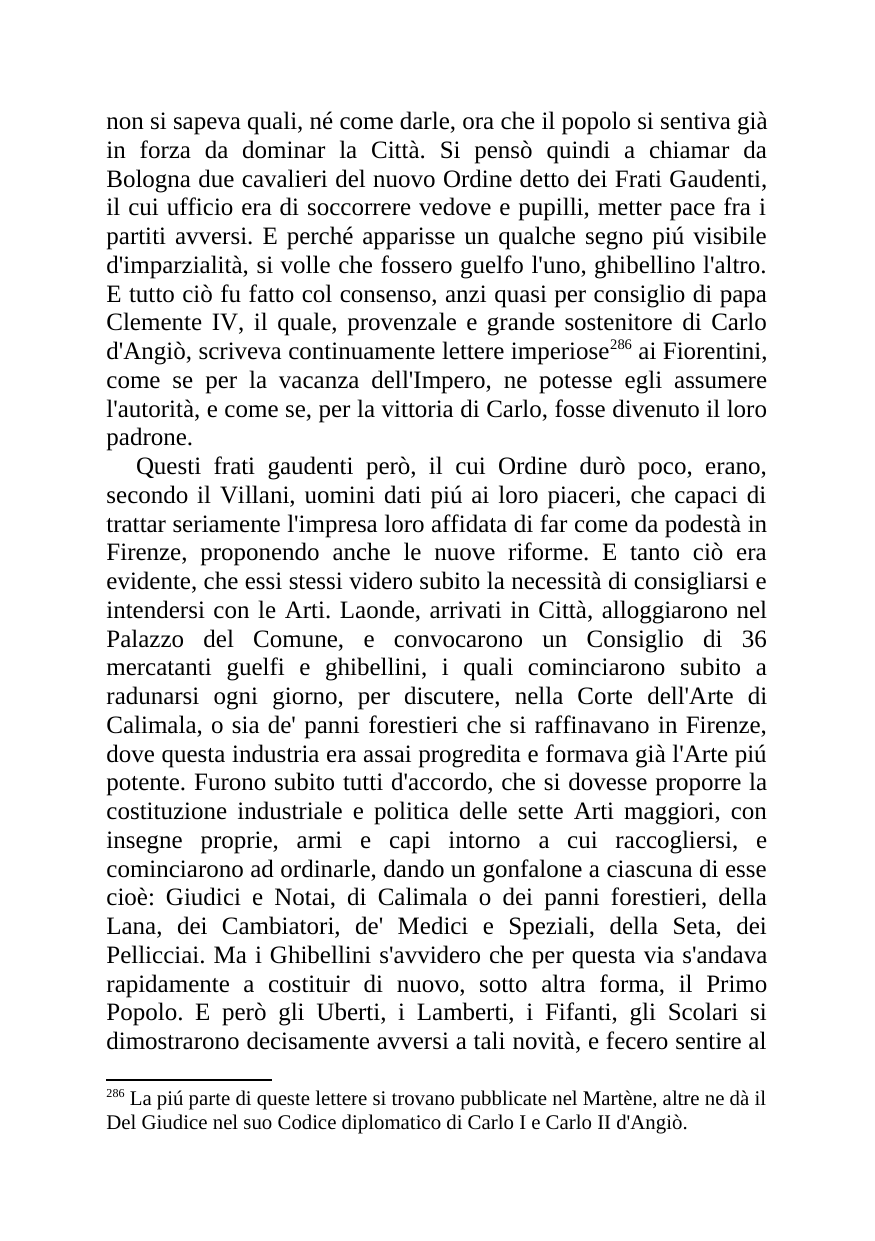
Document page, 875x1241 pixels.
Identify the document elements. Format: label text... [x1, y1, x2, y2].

text non si sapeva quali, né come darle, ora che il popolo si sentiva già in forza da dominar la Città. Si pensò quindi a chiamar da Bologna due cavalieri del nuovo Ordine detto dei Frati Gaudenti, il cui ufficio era di soccorrere vedove e pupilli, metter pace fra i partiti avversi. E perché apparisse un qualche segno piú visibile d'imparzialità, si volle che fossero guelfo l'uno, ghibellino l'altro. E tutto ciò fu fatto col consenso, anzi quasi per consiglio di papa Clemente IV, il quale, provenzale e grande sostenitore di Carlo d'Angiò, scriveva continuamente lettere imperiose ai Fiorentini, come se per la vacanza dell'Impero, ne potesse egli assumere l'autorità, e come se, per la vittoria di Carlo, fosse divenuto il loro padrone. [106, 106, 768, 451]
text Questi frati gaudenti però, il cui Ordine durò poco, erano, secondo il Villani, uomini dati piú ai loro piaceri, che capaci di trattar seriamente l'impresa loro affidata di far come da podestà in Firenze, proponendo anche le nuove riforme. E tanto ciò era evidente, che essi stessi videro subito la necessità di consigliarsi e intendersi con le Arti. Laonde, arrivati in Città, alloggiarono nel Palazzo del Comune, e convocarono un Consiglio di 36 mercatanti guelfi e ghibellini, i quali cominciarono subito a radunarsi ogni giorno, per discutere, nella Corte dell'Arte di Calimala, o sia de' panni forestieri che si raffinavano in Firenze, dove questa industria era assai progredita e formava già l'Arte piú potente. Furono subito tutti d'accordo, che si dovesse proporre la costituzione industriale e politica delle sette Arti maggiori, con insegne proprie, armi e capi intorno a cui raccogliersi, e cominciarono ad ordinarle, dando un gonfalone a ciascuna di esse cioè: Giudici e Notai, di Calimala o dei panni forestieri, della Lana, dei Cambiatori, de' Medici e Speziali, della Seta, dei Pellicciai. Ma i Ghibellini s'avvidero che per questa via s'andava rapidamente a costituir di nuovo, sotto altra forma, il Primo Popolo. E però gli Uberti, i Lamberti, i Fifanti, gli Scolari si dimostrarono decisamente avversi a tali novità, e fecero sentire al [106, 451, 768, 1055]
text La piú parte di queste lettere si trovano pubblicate nel Martène, altre ne dà il Del Giudice nel suo Codice diplomatico di Carlo I e Carlo II d'Angiò. [106, 1086, 768, 1134]
